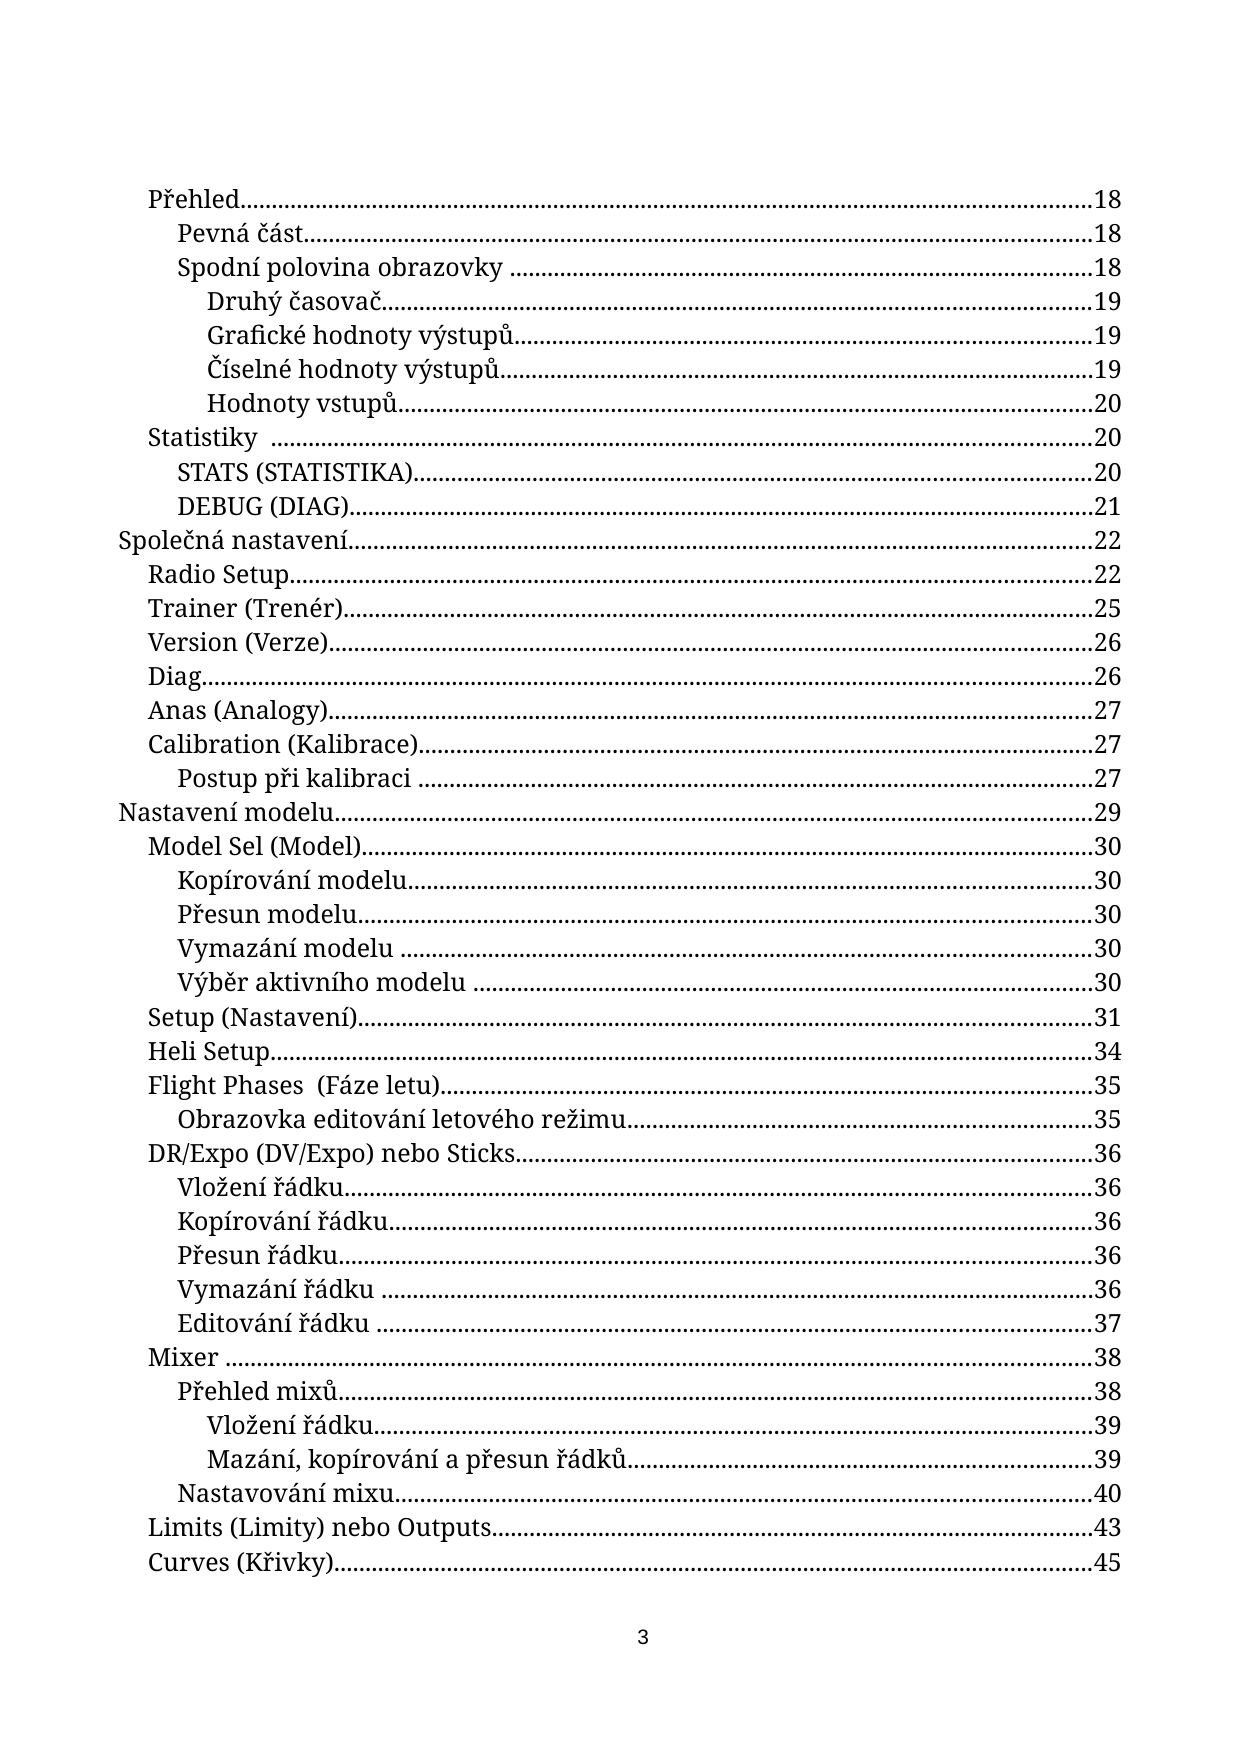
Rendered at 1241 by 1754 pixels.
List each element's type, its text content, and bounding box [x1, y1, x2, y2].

text Anas (Analogy) 27 [148, 693, 1122, 727]
text Nastavení modelu 29 [118, 795, 1122, 829]
text Kopírování modelu 30 [177, 863, 1122, 897]
text Vložení řádku 39 [207, 1408, 1122, 1442]
text Spodní polovina obrazovky 18 [177, 250, 1122, 284]
text Vymazání řádku 36 [177, 1272, 1122, 1306]
text Mixer 38 [148, 1340, 1122, 1374]
text Heli Setup 34 [148, 1033, 1122, 1067]
text Druhý časovač 19 [207, 284, 1122, 318]
text Version (Verze) 26 [148, 624, 1122, 658]
text Přesun řádku 36 [177, 1238, 1122, 1272]
text Diag 26 [148, 658, 1122, 693]
text Limits (Limity) nebo Outputs 43 [148, 1510, 1122, 1544]
text Pevná část 18 [177, 216, 1122, 250]
text Číselné hodnoty výstupů 19 [207, 352, 1122, 386]
text Kopírování řádku 36 [177, 1203, 1122, 1238]
text Model Sel (Model) 30 [148, 829, 1122, 863]
text Trainer (Trenér) 25 [148, 590, 1122, 624]
text Curves (Křivky) 45 [148, 1544, 1122, 1578]
text Nastavování mixu 40 [177, 1476, 1122, 1510]
text Editování řádku 37 [177, 1306, 1122, 1340]
text Setup (Nastavení) 31 [148, 999, 1122, 1033]
text Mazání, kopírování a přesun řádků 39 [207, 1442, 1122, 1476]
text Flight Phases (Fáze letu) 35 [148, 1067, 1122, 1101]
text Výběr aktivního modelu 30 [177, 965, 1122, 999]
text Hodnoty vstupů 20 [207, 386, 1122, 420]
text Vložení řádku 36 [177, 1169, 1122, 1203]
text DR/Expo (DV/Expo) nebo Sticks 36 [148, 1135, 1122, 1169]
text STATS (STATISTIKA) 20 [177, 454, 1122, 488]
text Přehled 18 [148, 182, 1122, 216]
text DEBUG (DIAG) 21 [177, 488, 1122, 522]
text Grafické hodnoty výstupů 19 [207, 318, 1122, 352]
text Postup při kalibraci 27 [177, 761, 1122, 795]
text Calibration (Kalibrace) 27 [148, 727, 1122, 761]
text Radio Setup 22 [148, 556, 1122, 590]
text Společná nastavení 22 [118, 522, 1122, 556]
text Přesun modelu 30 [177, 897, 1122, 931]
text Statistiky 20 [148, 420, 1122, 454]
text Vymazání modelu 30 [177, 931, 1122, 965]
text Přehled mixů 38 [177, 1374, 1122, 1408]
text Obrazovka editování letového režimu 35 [177, 1101, 1122, 1135]
